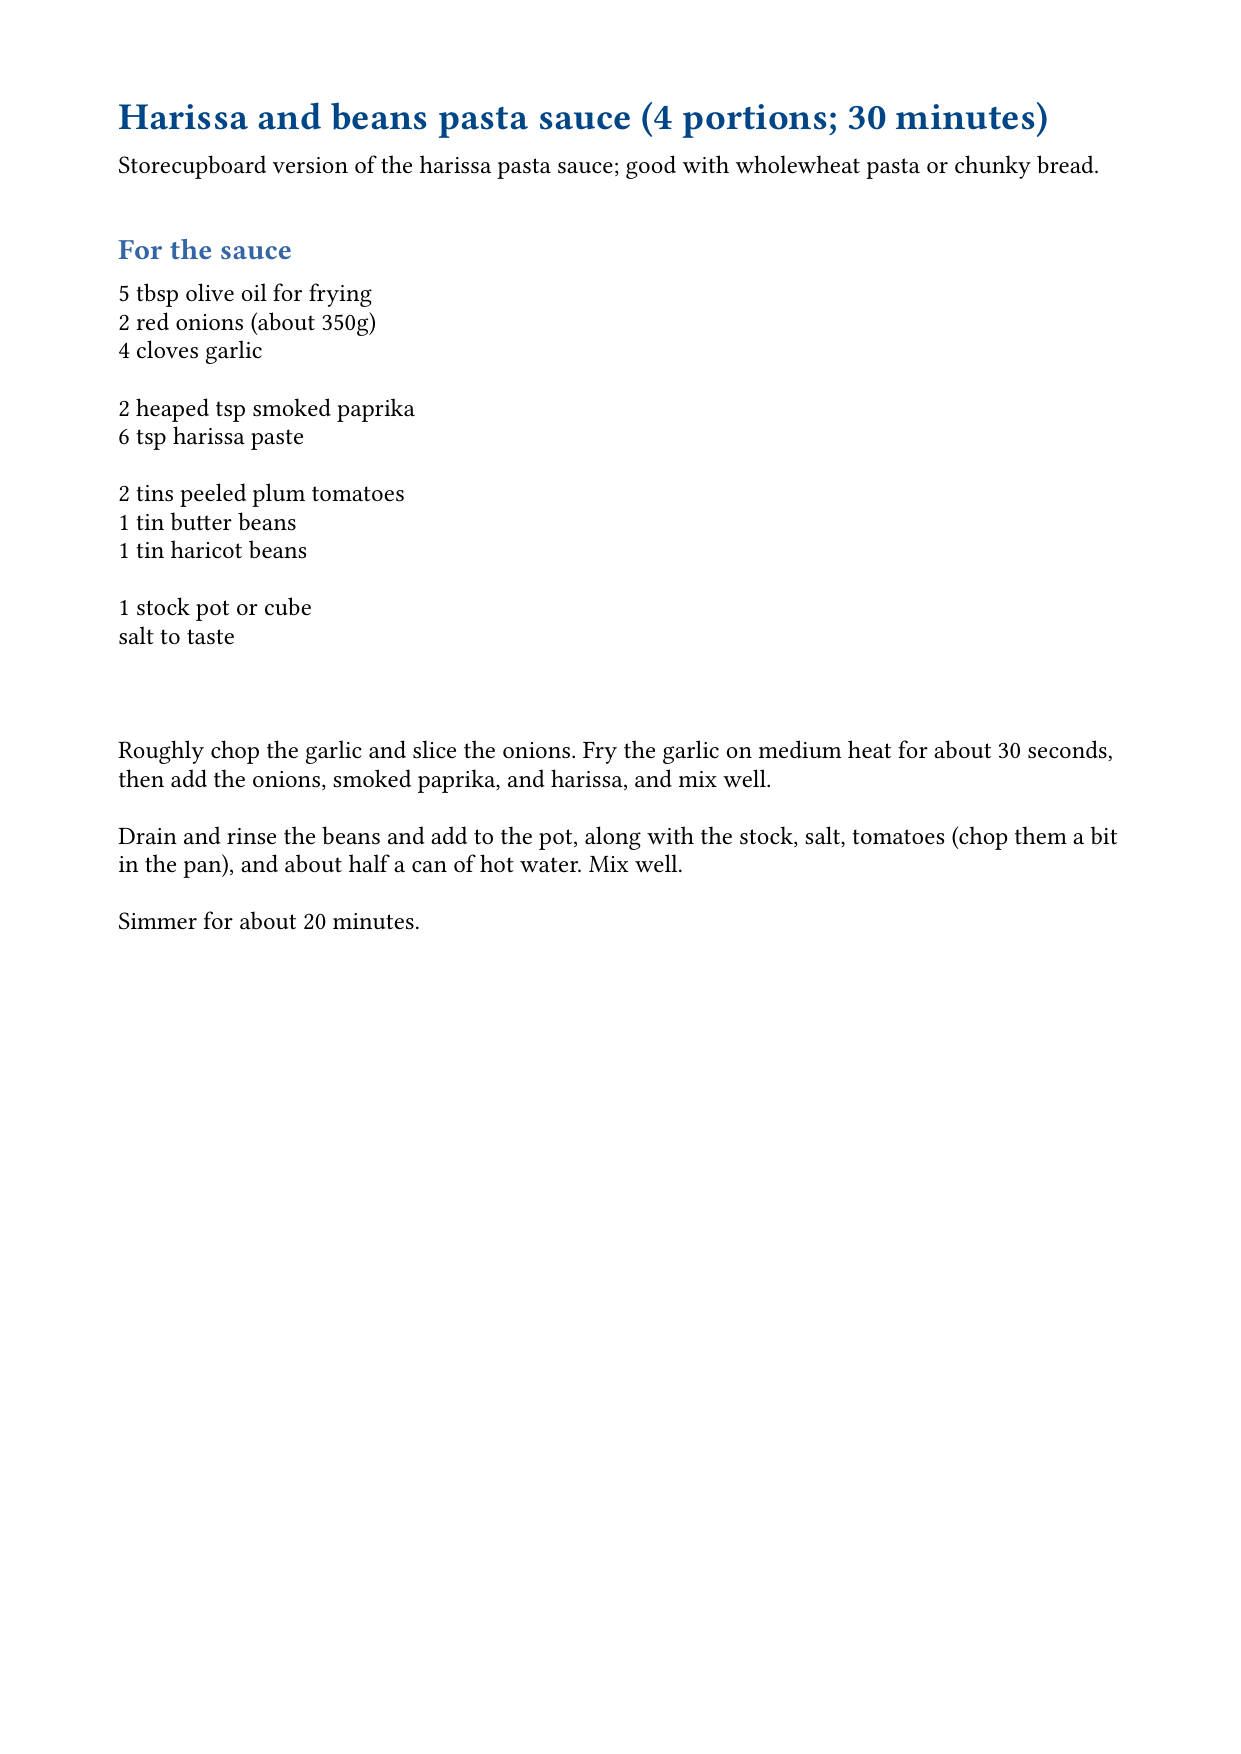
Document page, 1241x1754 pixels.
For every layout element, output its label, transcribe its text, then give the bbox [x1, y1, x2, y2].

text 2 red onions (about 350g) [118, 308, 1122, 336]
text 4 cloves garlic [118, 336, 1122, 365]
text 6 tsp harissa paste [118, 422, 1122, 451]
text 1 tin haricot beans [118, 536, 1122, 565]
text salt to taste [118, 622, 1122, 650]
text 5 tbsp olive oil for frying [118, 279, 1122, 308]
subtitle Harissa and beans pasta sauce (4 portions; 30 minutes) [118, 96, 1122, 139]
text 1 stock pot or cube [118, 593, 1122, 622]
text Roughly chop the garlic and slice the onions. Fry the garlic on medium heat for about 30 seconds, then add the onions, smoked paprika, and harissa, and mix well. [118, 736, 1122, 793]
text 2 tins peeled plum tomatoes [118, 479, 1122, 508]
text 2 heaped tsp smoked paprika [118, 393, 1122, 422]
text 1 tin butter beans [118, 508, 1122, 536]
text Drain and rinse the beans and add to the pot, along with the stock, salt, tomatoes (chop them a bit in the pan), and about half a can of hot water. Mix well. [118, 822, 1122, 879]
text Simmer for about 20 minutes. [118, 907, 1122, 936]
text Storecupboard version of the harissa pasta sauce; good with wholewheat pasta or chunky bread. [118, 152, 1122, 180]
subtitle For the sauce [118, 234, 1122, 267]
